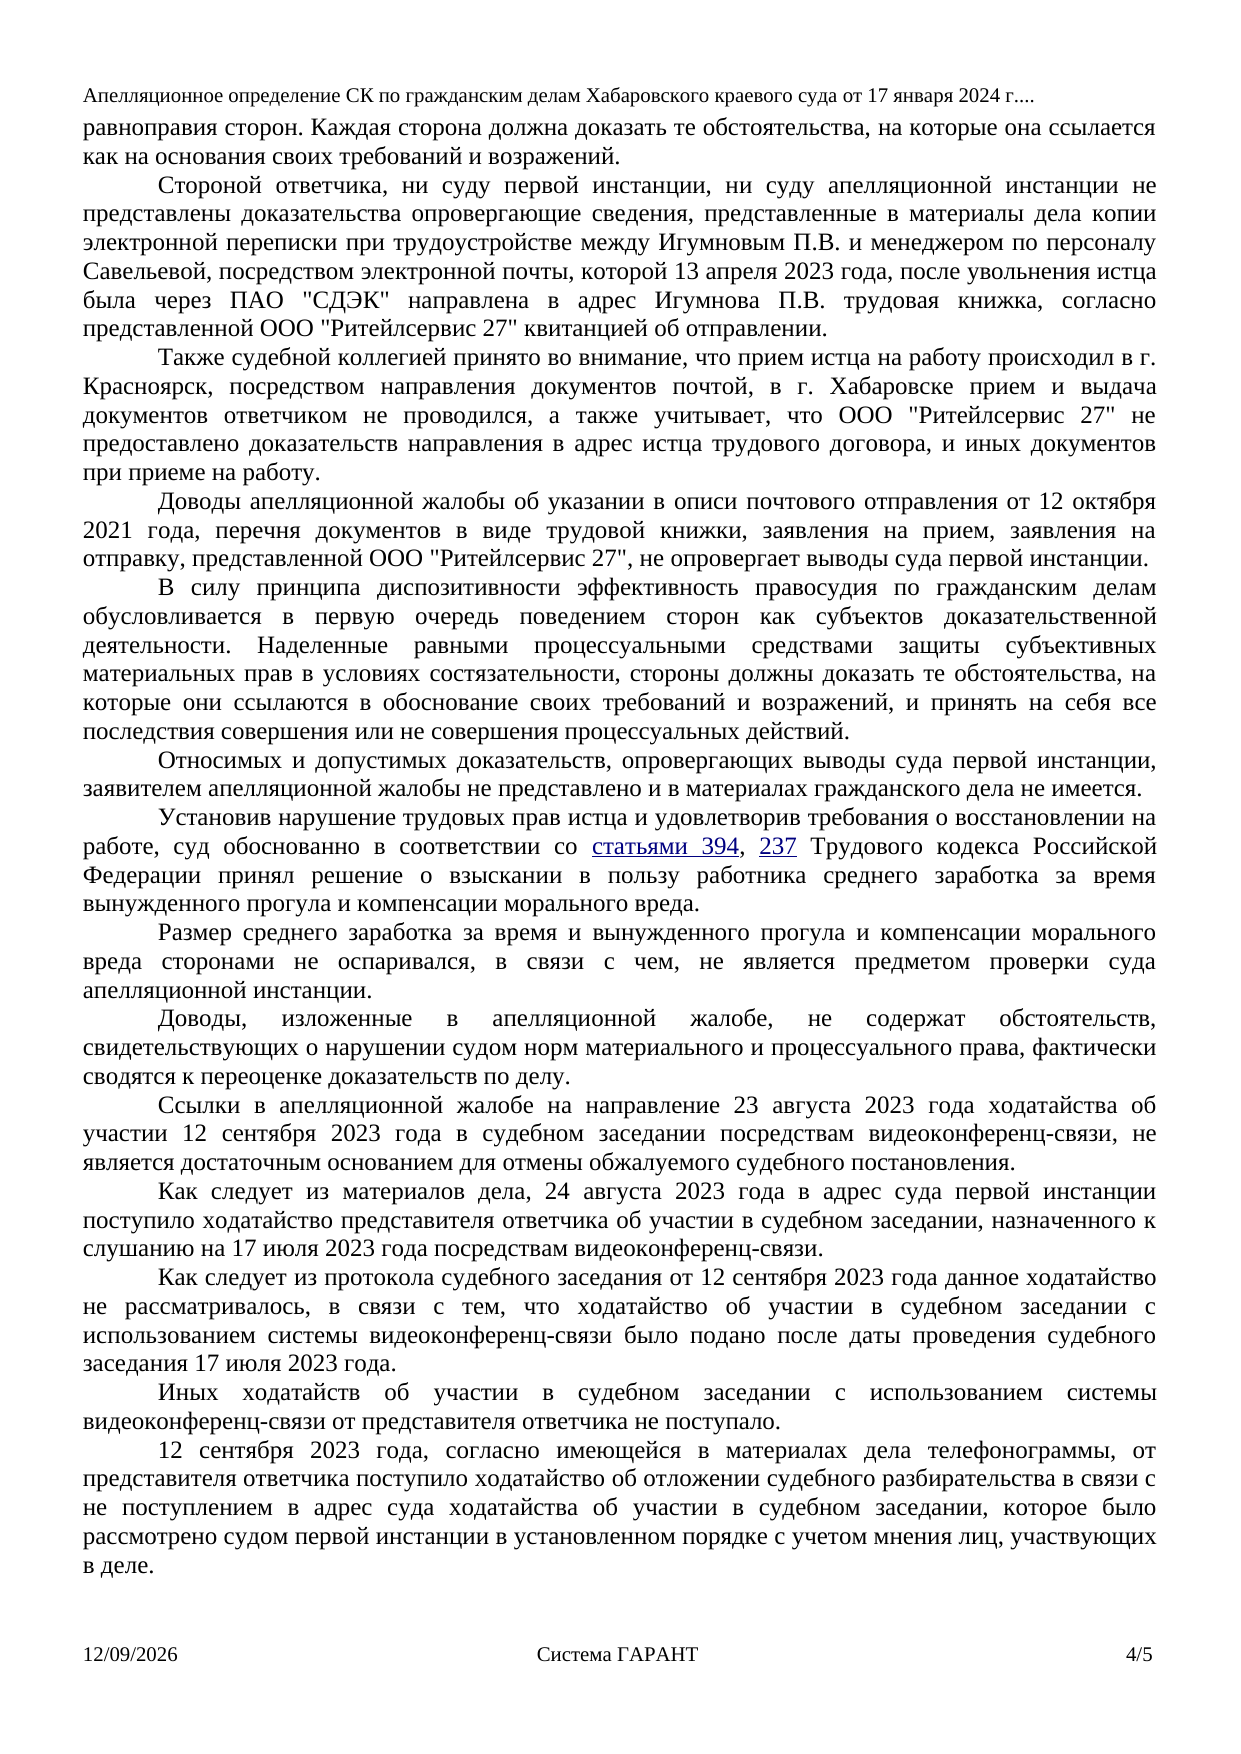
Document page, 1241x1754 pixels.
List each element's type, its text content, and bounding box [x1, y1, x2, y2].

text Установив нарушение трудовых прав истца и удовлетворив требования о восстановлении на работе, суд обоснованно в соответствии со статьями 394, 237 Трудового кодекса Российской Федерации принял решение о взыскании в пользу работника среднего заработка за время вынужденного прогула и компенсации морального вреда. [83, 802, 1157, 917]
text Доводы, изложенные в апелляционной жалобе, не содержат обстоятельств, свидетельствующих о нарушении судом норм материального и процессуального права, фактически сводятся к переоценке доказательств по делу. [83, 1003, 1157, 1090]
text равноправия сторон. Каждая сторона должна доказать те обстоятельства, на которые она ссылается как на основания своих требований и возражений. [83, 112, 1157, 170]
text Как следует из материалов дела, 24 августа 2023 года в адрес суда первой инстанции поступило ходатайство представителя ответчика об участии в судебном заседании, назначенного к слушанию на 17 июля 2023 года посредствам видеоконференц-связи. [83, 1176, 1157, 1262]
text Относимых и допустимых доказательств, опровергающих выводы суда первой инстанции, заявителем апелляционной жалобы не представлено и в материалах гражданского дела не имеется. [83, 745, 1157, 802]
text Стороной ответчика, ни суду первой инстанции, ни суду апелляционной инстанции не представлены доказательства опровергающие сведения, представленные в материалы дела копии электронной переписки при трудоустройстве между Игумновым П.В. и менеджером по персоналу Савельевой, посредством электронной почты, которой 13 апреля 2023 года, после увольнения истца была через ПАО "СДЭК" направлена в адрес Игумнова П.В. трудовая книжка, согласно представленной ООО "Ритейлсервис 27" квитанцией об отправлении. [83, 170, 1157, 342]
text 12 сентября 2023 года, согласно имеющейся в материалах дела телефонограммы, от представителя ответчика поступило ходатайство об отложении судебного разбирательства в связи с не поступлением в адрес суда ходатайства об участии в судебном заседании, которое было рассмотрено судом первой инстанции в установленном порядке с учетом мнения лиц, участвующих в деле. [83, 1435, 1157, 1578]
text Ссылки в апелляционной жалобе на направление 23 августа 2023 года ходатайства об участии 12 сентября 2023 года в судебном заседании посредствам видеоконференц-связи, не является достаточным основанием для отмены обжалуемого судебного постановления. [83, 1090, 1157, 1176]
text Размер среднего заработка за время и вынужденного прогула и компенсации морального вреда сторонами не оспаривался, в связи с чем, не является предметом проверки суда апелляционной инстанции. [83, 917, 1157, 1003]
text Также судебной коллегией принято во внимание, что прием истца на работу происходил в г. Красноярск, посредством направления документов почтой, в г. Хабаровске прием и выдача документов ответчиком не проводился, а также учитывает, что ООО "Ритейлсервис 27" не предоставлено доказательств направления в адрес истца трудового договора, и иных документов при приеме на работу. [83, 342, 1157, 486]
text Как следует из протокола судебного заседания от 12 сентября 2023 года данное ходатайство не рассматривалось, в связи с тем, что ходатайство об участии в судебном заседании с использованием системы видеоконференц-связи было подано после даты проведения судебного заседания 17 июля 2023 года. [83, 1262, 1157, 1377]
text Доводы апелляционной жалобы об указании в описи почтового отправления от 12 октября 2021 года, перечня документов в виде трудовой книжки, заявления на прием, заявления на отправку, представленной ООО "Ритейлсервис 27", не опровергает выводы суда первой инстанции. [83, 486, 1157, 572]
text Иных ходатайств об участии в судебном заседании с использованием системы видеоконференц-связи от представителя ответчика не поступало. [83, 1377, 1157, 1435]
text В силу принципа диспозитивности эффективность правосудия по гражданским делам обусловливается в первую очередь поведением сторон как субъектов доказательственной деятельности. Наделенные равными процессуальными средствами защиты субъективных материальных прав в условиях состязательности, стороны должны доказать те обстоятельства, на которые они ссылаются в обоснование своих требований и возражений, и принять на себя все последствия совершения или не совершения процессуальных действий. [83, 572, 1157, 745]
